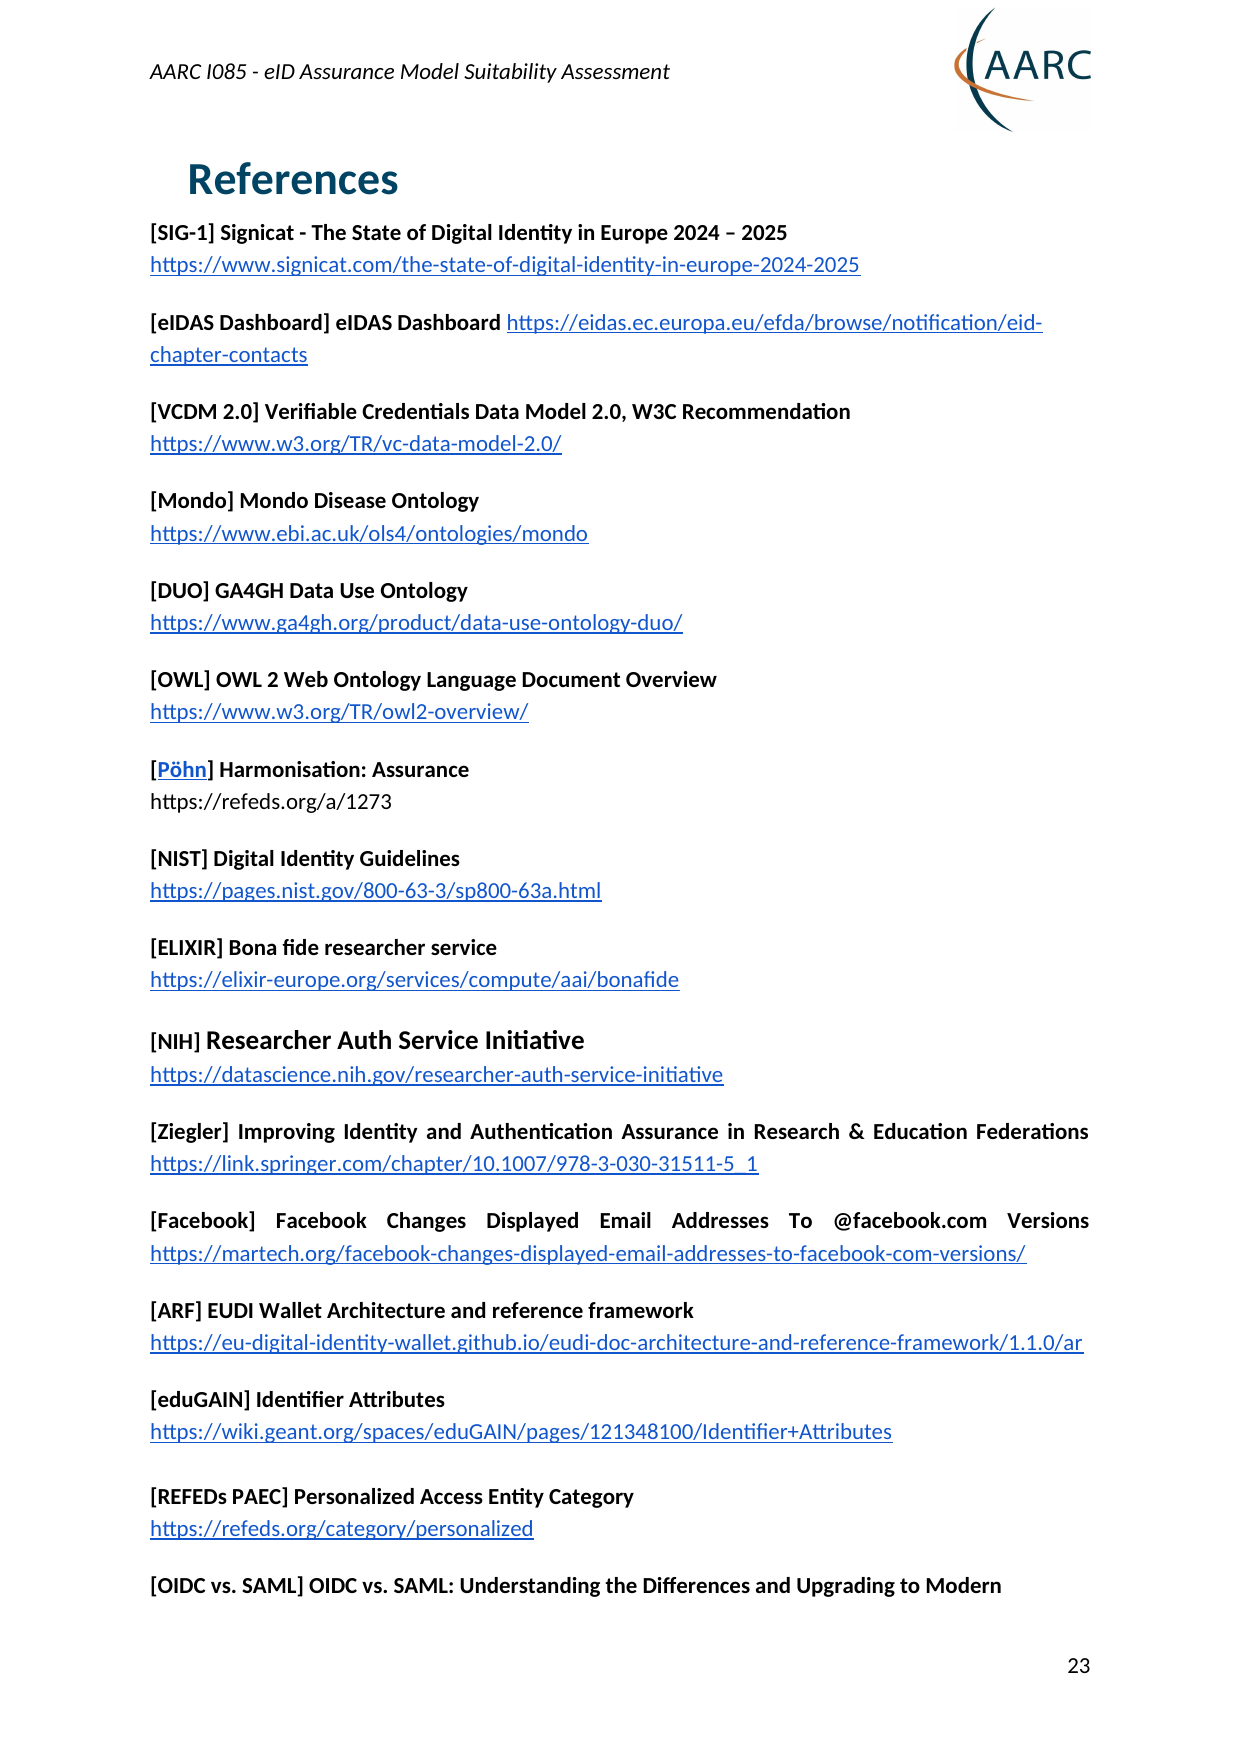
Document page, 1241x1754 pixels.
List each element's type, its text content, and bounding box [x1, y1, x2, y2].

text [DUO] GA4GH Data Use Ontology https://www.ga4gh.org/product/data-use-ontology-duo/ [150, 576, 1090, 636]
subtitle References [187, 150, 1090, 206]
text [SIG-1] Signicat - The State of Digital Identity in Europe 2024 – 2025 https://www.signicat.com/the-state-of-digital-identity-in-europe-2024-2025 [150, 218, 1090, 279]
text [Pöhn] Harmonisation: Assurance https://refeds.org/a/1273 [150, 755, 1090, 815]
text [Ziegler] Improving Identity and Authentication Assurance in Research & Education Federations https://link.springer.com/chapter/10.1007/978-3-030-31511-5_1 [150, 1117, 1090, 1177]
text [ELIXIR] Bona fide researcher service https://elixir-europe.org/services/compute/aai/bonafide [150, 933, 1090, 994]
text [Facebook] Facebook Changes Displayed Email Addresses To @facebook.com Versions https://martech.org/facebook-changes-displayed-email-addresses-to-facebook-com-versions/ [150, 1207, 1090, 1267]
text [NIH] Researcher Auth Service Initiative https://datascience.nih.gov/researcher-auth-service-initiative [150, 1023, 1090, 1088]
picture [954, 7, 1091, 132]
text [OIDC vs. SAML] OIDC vs. SAML: Understanding the Differences and Upgrading to Modern [150, 1571, 1090, 1599]
text [VCDM 2.0] Verifiable Credentials Data Model 2.0, W3C Recommendation https://www.w3.org/TR/vc-data-model-2.0/ [150, 397, 1090, 457]
picture [1072, 54, 1091, 77]
text [eduGAIN] Identifier Attributes https://wiki.geant.org/spaces/eduGAIN/pages/121348100/Identifier+Attributes [REFEDs PAEC] Personalized Access Entity Category https://refeds.org/category/personalized [150, 1385, 1090, 1542]
text [ARF] EUDI Wallet Architecture and reference framework https://eu-digital-identity-wallet.github.io/eudi-doc-architecture-and-reference-framework/1.1.0/ar [150, 1296, 1090, 1356]
text [OWL] OWL 2 Web Ontology Language Document Overview https://www.w3.org/TR/owl2-overview/ [150, 665, 1090, 726]
text [Mondo] Mondo Disease Ontology https://www.ebi.ac.uk/ols4/ontologies/mondo [150, 487, 1090, 547]
text [eIDAS Dashboard] eIDAS Dashboard https://eidas.ec.europa.eu/efda/browse/notification/eid-chapter-contacts [150, 308, 1090, 368]
text [NIST] Digital Identity Guidelines https://pages.nist.gov/800-63-3/sp800-63a.html [150, 844, 1090, 904]
